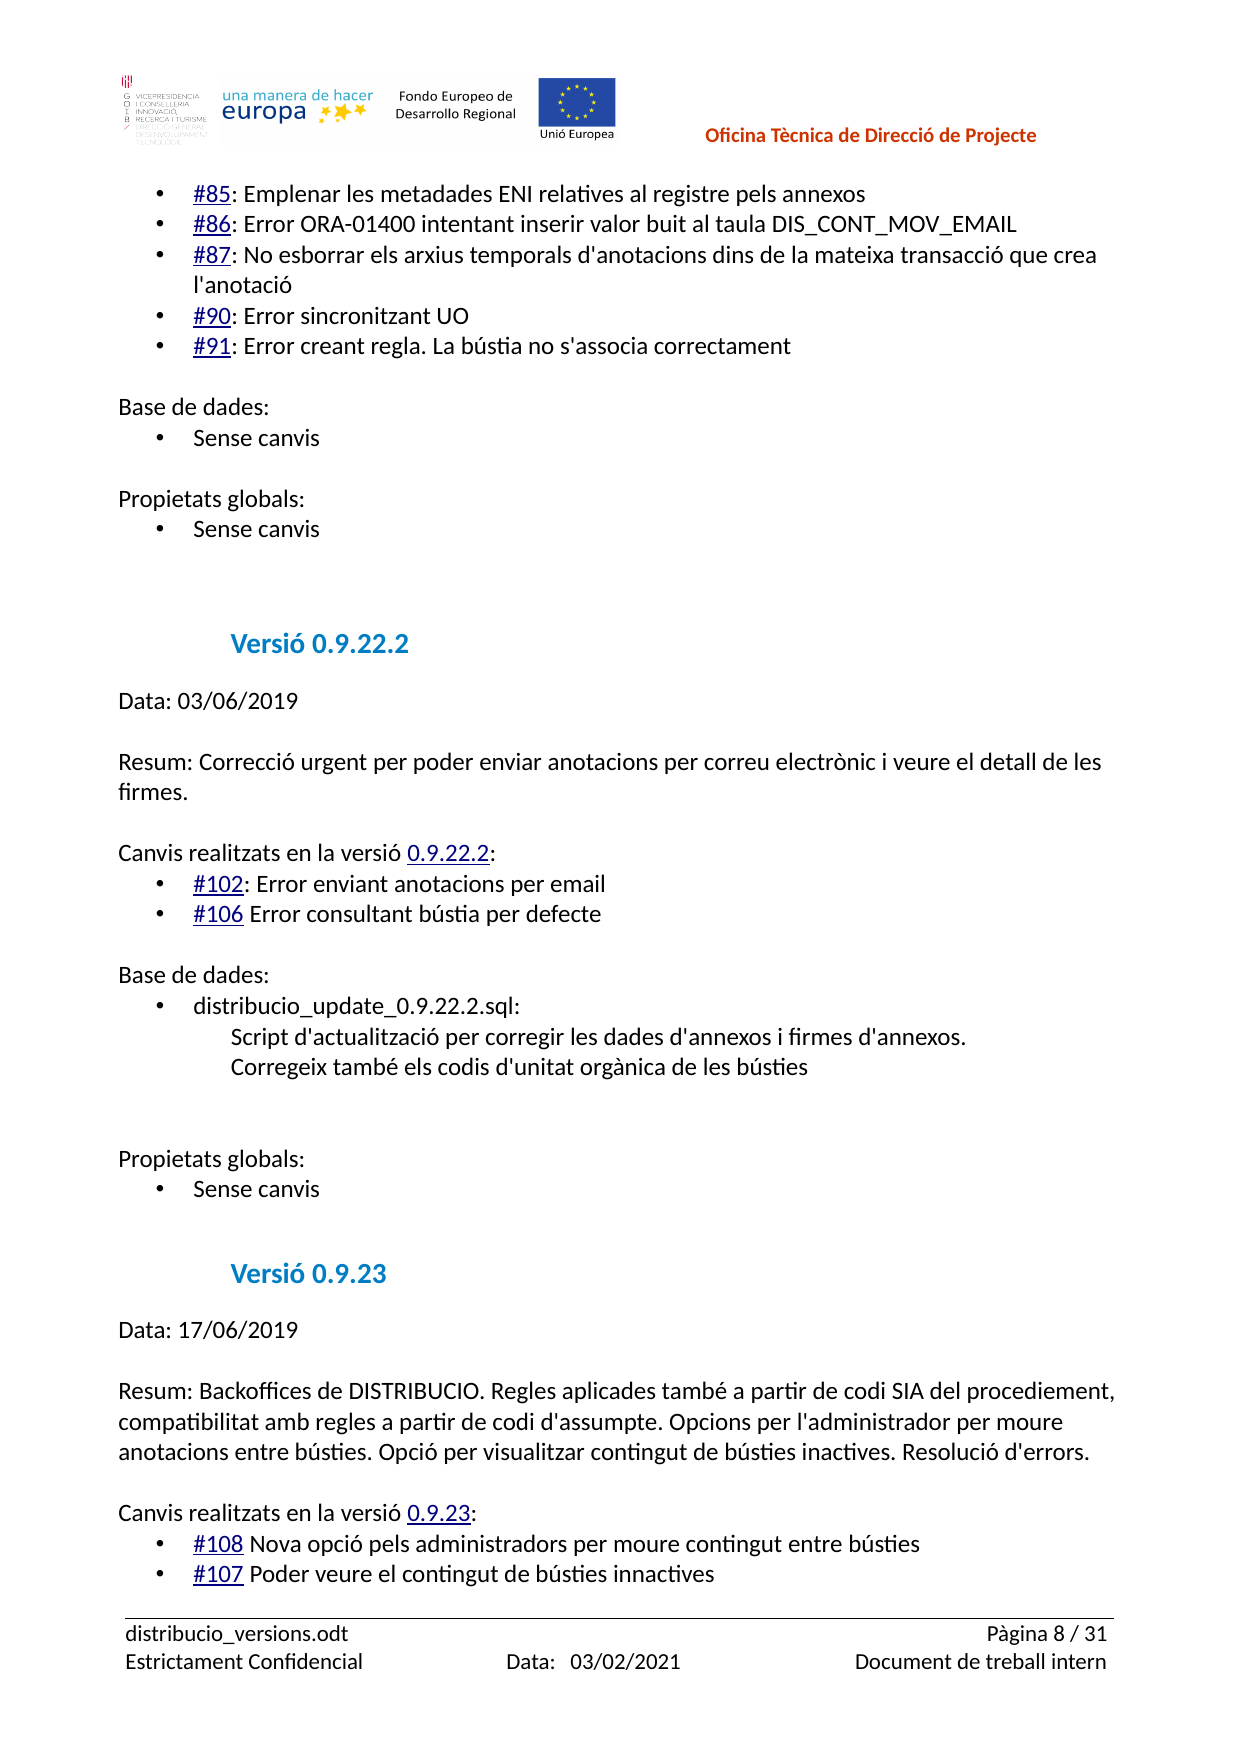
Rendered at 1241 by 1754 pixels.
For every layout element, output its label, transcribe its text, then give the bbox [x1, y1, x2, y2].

list #106 Error consultant bústia per defecte [156, 898, 1122, 929]
list #102: Error enviant anotacions per email [156, 868, 1122, 898]
list Script d'actualització per corregir les dades d'annexos i firmes d'annexos. [193, 1021, 1122, 1051]
list Sense canvis [156, 1173, 1122, 1204]
text Canvis realitzats en la versió 0.9.23: [118, 1497, 1122, 1528]
list #90: Error sincronitzant UO [156, 300, 1122, 330]
text Base de dades: [118, 959, 1122, 990]
picture [118, 73, 213, 147]
list #87: No esborrar els arxius temporals d'anotacions dins de la mateixa transacció que crea l'anotació [156, 239, 1122, 300]
text Propietats globals: [118, 1143, 1122, 1173]
subtitle Versió 0.9.23 [153, 1255, 1122, 1291]
list #107 Poder veure el contingut de bústies innactives [156, 1558, 1122, 1589]
list distribucio_update_0.9.22.2.sql: [156, 990, 1122, 1021]
list Sense canvis [156, 513, 1122, 544]
text Resum: Correcció urgent per poder enviar anotacions per correu electrònic i veure el detall de les firmes. [118, 746, 1122, 807]
text Resum: Backoffices de DISTRIBUCIO. Regles aplicades també a partir de codi SIA del procediement, compatibilitat amb regles a partir de codi d'assumpte. Opcions per l'administrador per moure anotacions entre bústies. Opció per visualitzar contingut de bústies inactives. Resolució d'errors. [118, 1375, 1122, 1467]
list Sense canvis [156, 422, 1122, 452]
text Data: 03/06/2019 [118, 685, 1122, 715]
subtitle Versió 0.9.22.2 [153, 626, 1122, 661]
text Data: 17/06/2019 [118, 1314, 1122, 1345]
list #91: Error creant regla. La bústia no s'associa correctament [156, 330, 1122, 361]
text Propietats globals: [118, 483, 1122, 513]
text Canvis realitzats en la versió 0.9.22.2: [118, 837, 1122, 868]
text Base de dades: [118, 391, 1122, 422]
list #86: Error ORA-01400 intentant inserir valor buit al taula DIS_CONT_MOV_EMAIL [156, 208, 1122, 239]
list #85: Emplenar les metadades ENI relatives al registre pels annexos [156, 178, 1122, 208]
list #108 Nova opció pels administradors per moure contingut entre bústies [156, 1528, 1122, 1558]
list Corregeix també els codis d'unitat orgànica de les bústies [193, 1051, 1122, 1082]
picture [219, 73, 621, 147]
